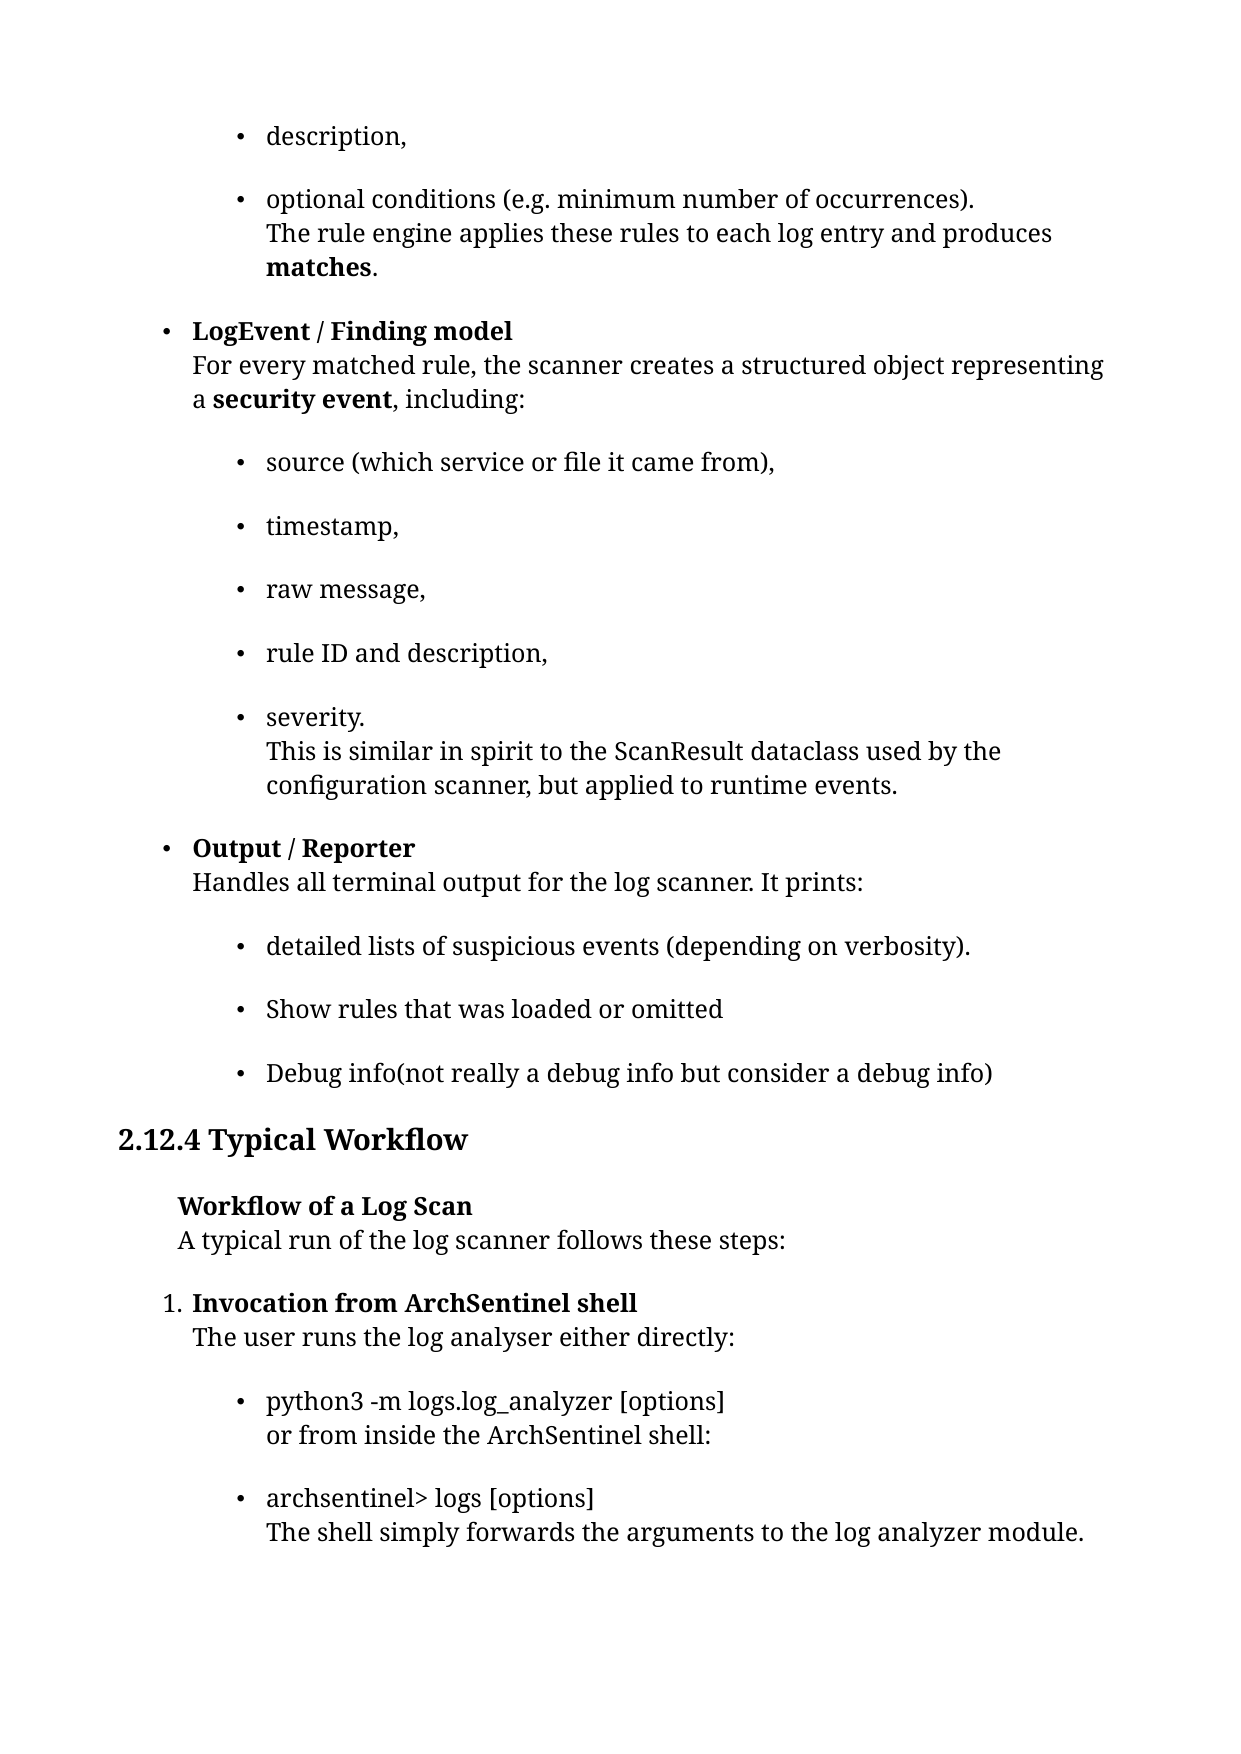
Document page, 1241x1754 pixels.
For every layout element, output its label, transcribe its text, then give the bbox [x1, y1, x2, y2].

list timestamp, [236, 508, 1122, 543]
list Invocation from ArchSentinel shell The user runs the log analyser either directly: [162, 1286, 1122, 1354]
list python3 -m logs.log_analyzer [options] or from inside the ArchSentinel shell: [236, 1383, 1122, 1452]
list Show rules that was loaded or omitted [236, 992, 1122, 1026]
subtitle 2.12.4 Typical Workflow [118, 1119, 1122, 1159]
list description, [236, 118, 1122, 152]
list Debug info(not really a debug info but consider a debug info) [236, 1056, 1122, 1089]
list source (which service or file it came from), [236, 445, 1122, 479]
list detailed lists of suspicious events (depending on verbosity). [236, 928, 1122, 962]
list raw message, [236, 572, 1122, 606]
list Output / Reporter Handles all terminal output for the log scanner. It prints: [162, 831, 1122, 899]
text Workflow of a Log Scan A typical run of the log scanner follows these steps: [177, 1188, 1063, 1256]
list optional conditions (e.g. minimum number of occurrences). The rule engine applies these rules to each log entry and produces matches. [236, 182, 1122, 284]
list rule ID and description, [236, 636, 1122, 670]
list severity. This is similar in spirit to the ScanResult dataclass used by the configuration scanner, but applied to runtime events. [236, 699, 1122, 801]
list archsentinel> logs [options] The shell simply forwards the arguments to the log analyzer module. [236, 1481, 1122, 1549]
list LogEvent / Finding model For every matched rule, the scanner creates a structured object representing a security event, including: [162, 313, 1122, 416]
